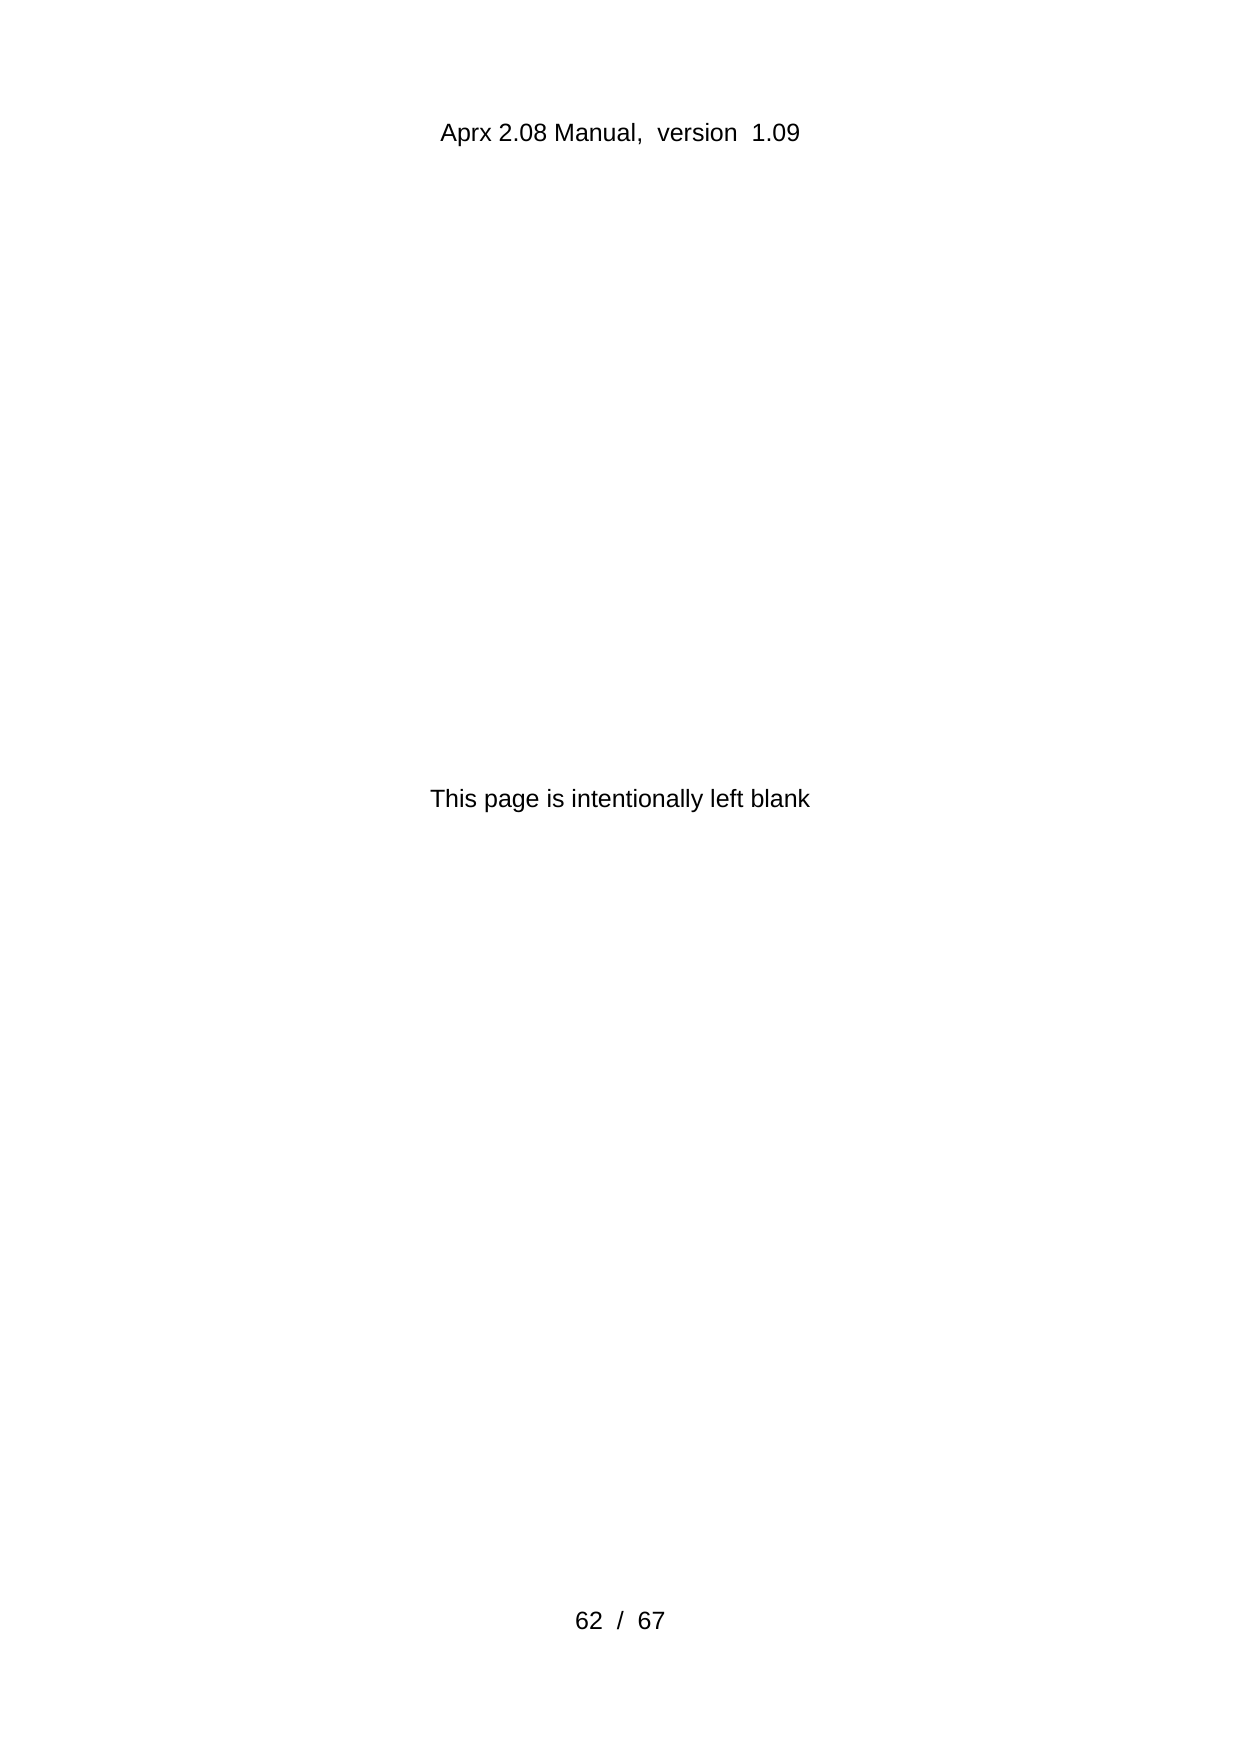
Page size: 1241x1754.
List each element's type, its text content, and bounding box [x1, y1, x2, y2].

text This page is intentionally left blank [118, 784, 1122, 813]
